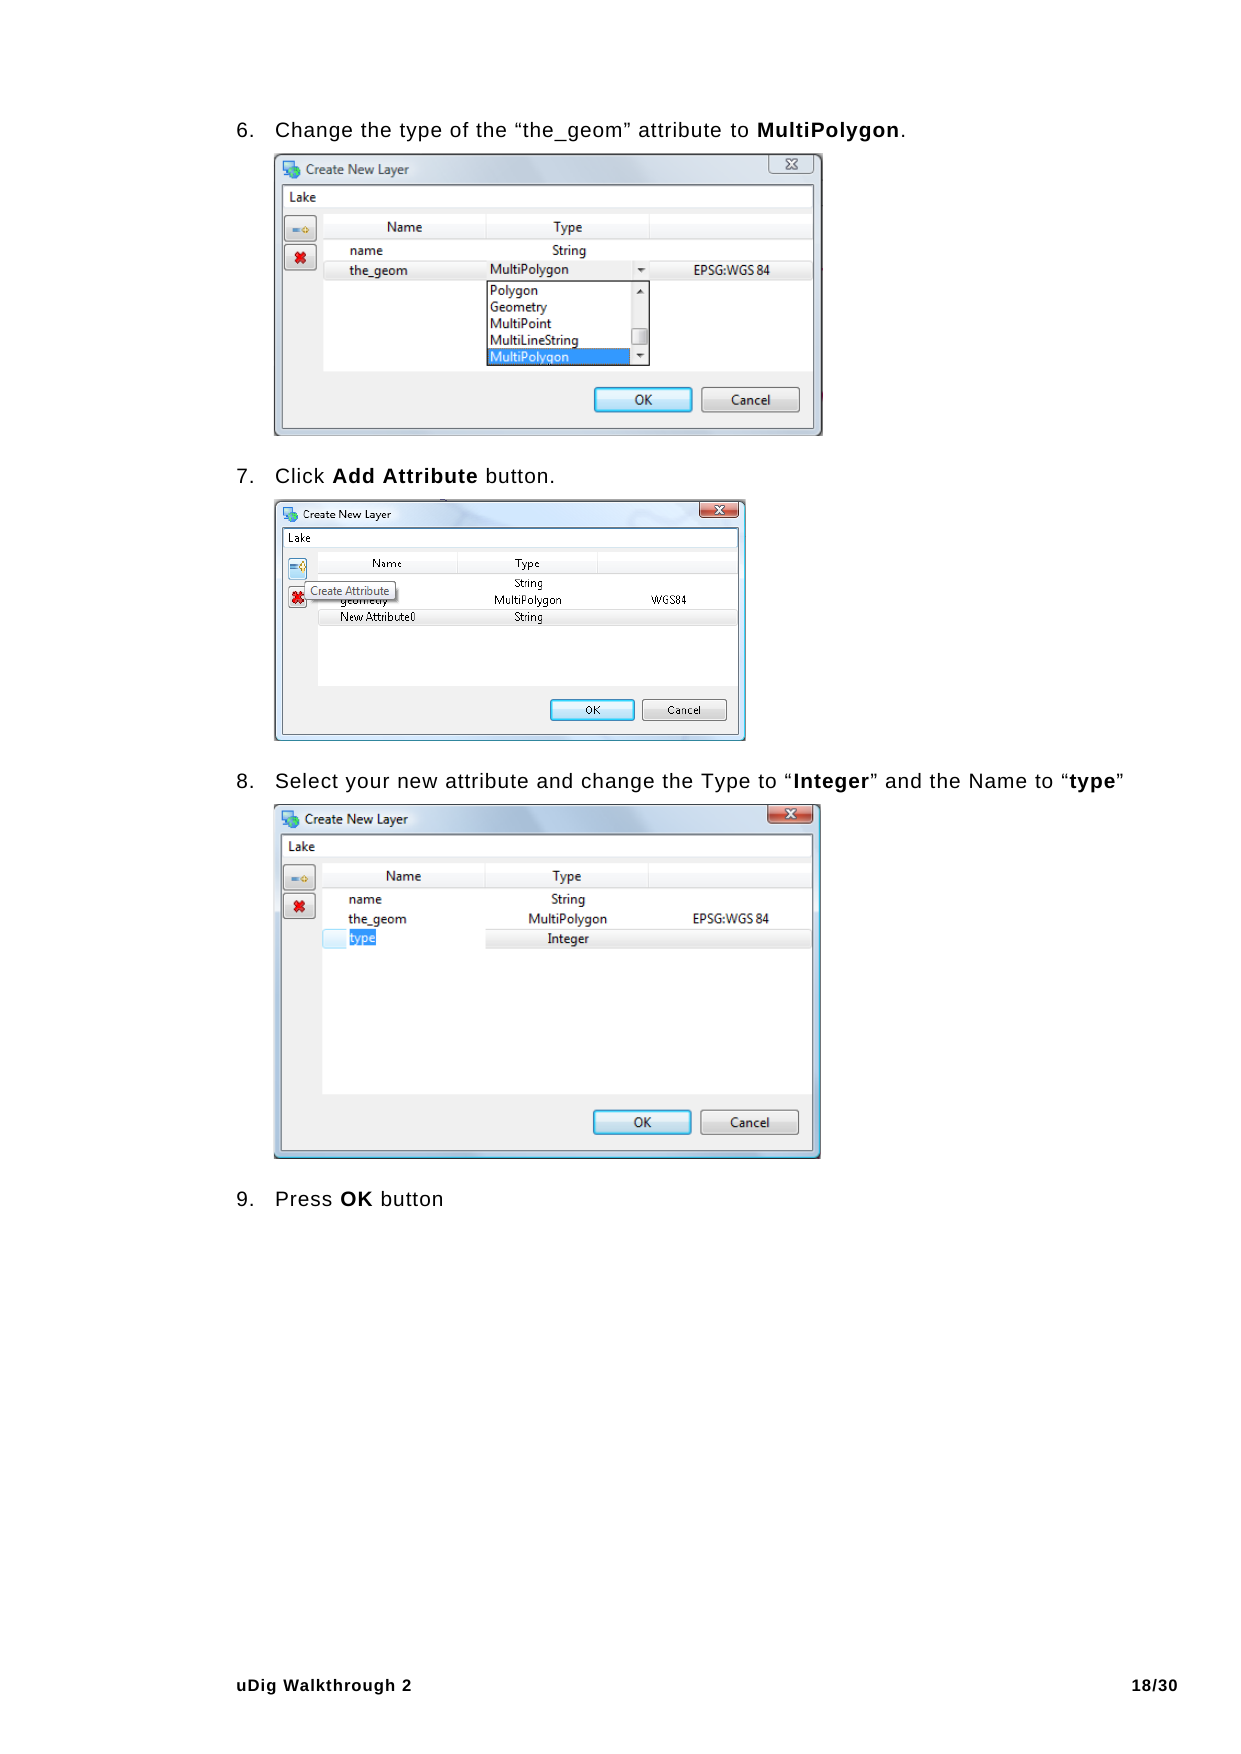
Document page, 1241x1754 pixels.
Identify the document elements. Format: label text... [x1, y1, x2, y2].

list Press OK button [236, 1187, 1181, 1211]
list Click Add Attribute button. [236, 463, 1181, 752]
picture [273, 499, 746, 741]
list Change the type of the “the_geom” attribute to MultiPolygon. [236, 118, 1181, 447]
picture [273, 804, 821, 1159]
list Select your new attribute and change the Type to “Integer” and the Name to “type” [236, 768, 1181, 1170]
